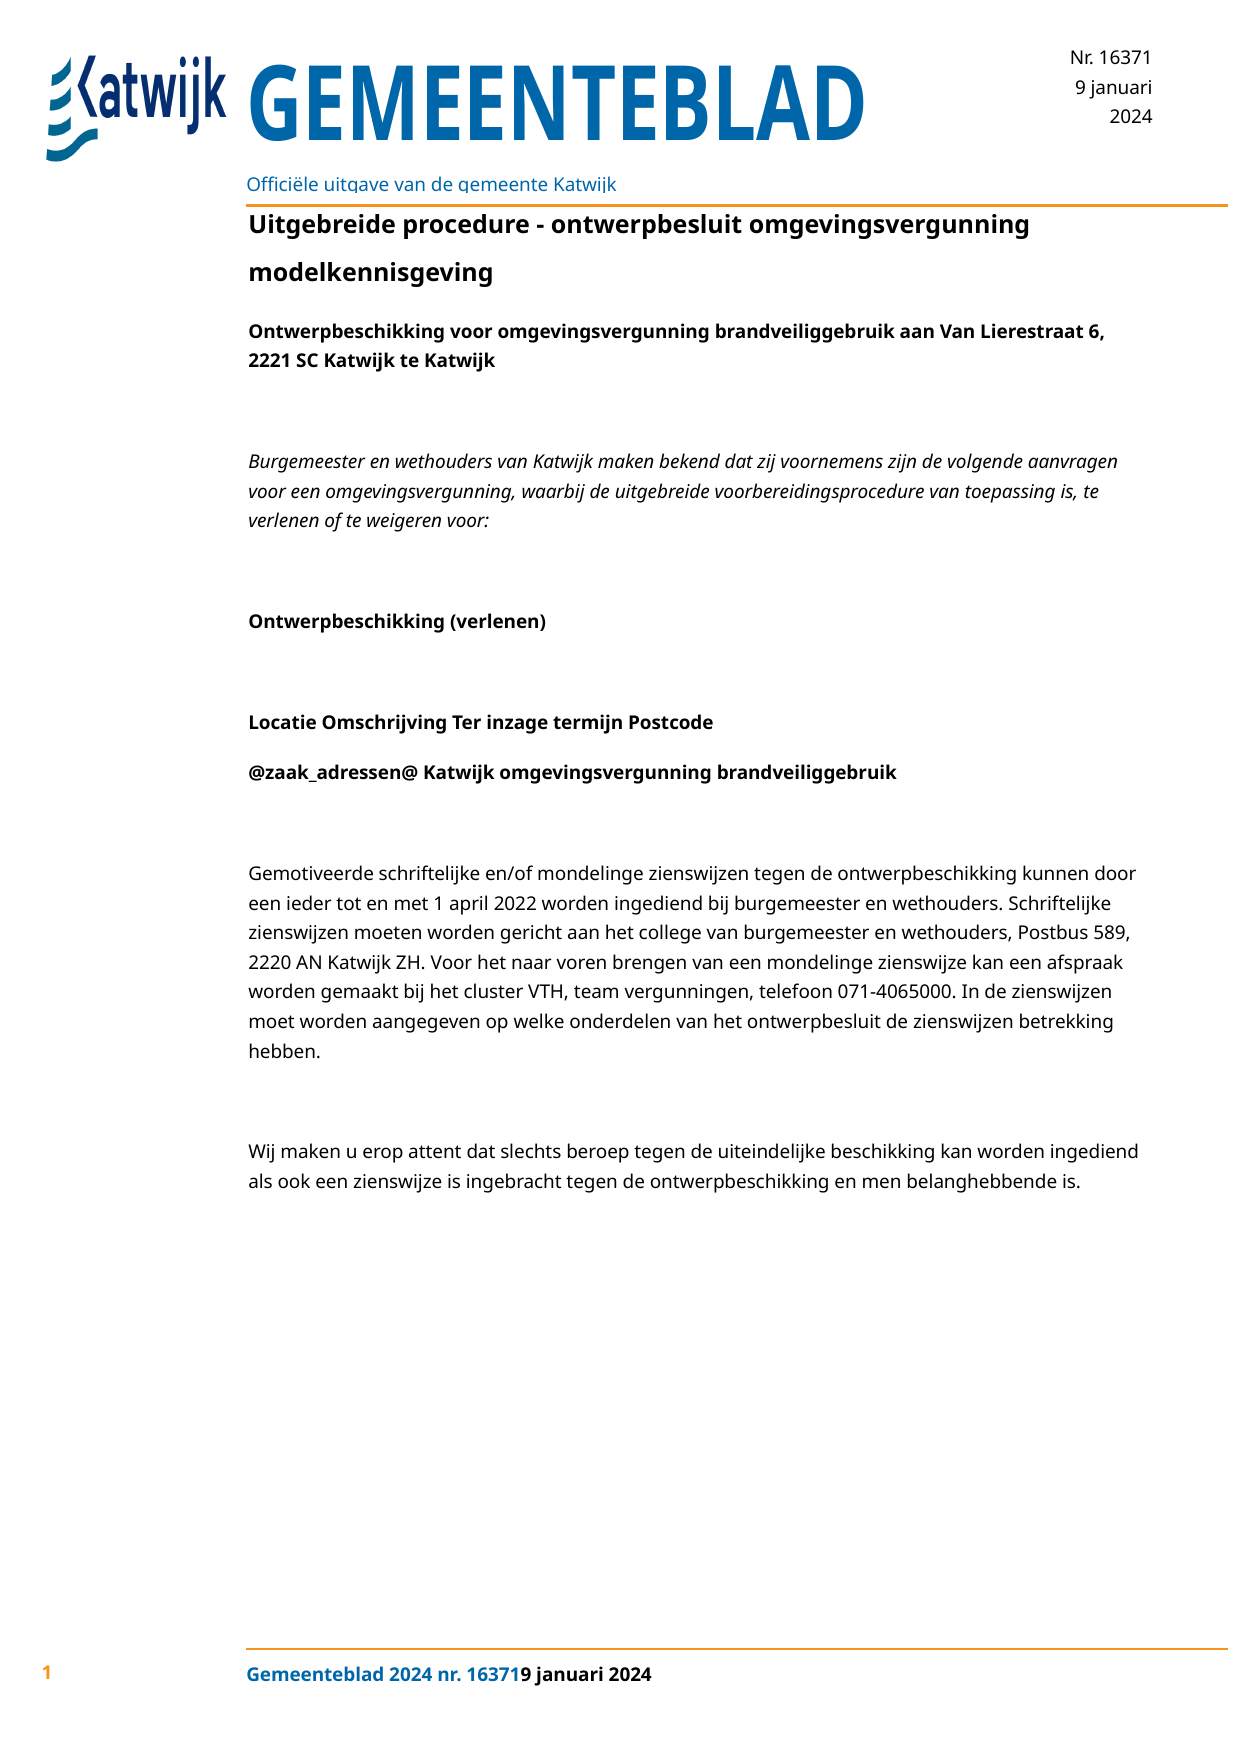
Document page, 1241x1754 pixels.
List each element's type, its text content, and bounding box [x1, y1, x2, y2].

text Uitgebreide procedure - ontwerpbesluit omgevingsvergunning modelkennisgeving [248, 207, 1152, 288]
text Ontwerpbeschikking (verlenen) [248, 608, 1152, 634]
text Locatie Omschrijving Ter inzage termijn Postcode [248, 709, 1152, 735]
text @zaak_adressen@ Katwijk omgevingsvergunning brandveiliggebruik [248, 759, 1152, 785]
text Ontwerpbeschikking voor omgevingsvergunning brandveiliggebruik aan Van Lierestraat 6, 2221 SC Katwijk te Katwijk [248, 318, 1152, 373]
picture [41, 47, 231, 172]
text Gemotiveerde schriftelijke en/of mondelinge zienswijzen tegen de ontwerpbeschikking kunnen door een ieder tot en met 1 april 2022 worden ingediend bij burgemeester en wethouders. Schriftelijke zienswijzen moeten worden gericht aan het college van burgemeester en wethouders, Postbus 589, 2220 AN Katwijk ZH. Voor het naar voren brengen van een mondelinge zienswijze kan een afspraak worden gemaakt bij het cluster VTH, team vergunningen, telefoon 071-4065000. In de zienswijzen moet worden aangegeven op welke onderdelen van het ontwerpbesluit de zienswijzen betrekking hebben. [248, 860, 1152, 1064]
text Burgemeester en wethouders van Katwijk maken bekend dat zij voornemens zijn de volgende aanvragen voor een omgevingsvergunning, waarbij de uitgebreide voorbereidingsprocedure van toepassing is, te verlenen of te weigeren voor: [248, 448, 1152, 533]
text Wij maken u erop attent dat slechts beroep tegen de uiteindelijke beschikking kan worden ingediend als ook een zienswijze is ingebracht tegen de ontwerpbeschikking en men belanghebbende is. [248, 1139, 1152, 1194]
